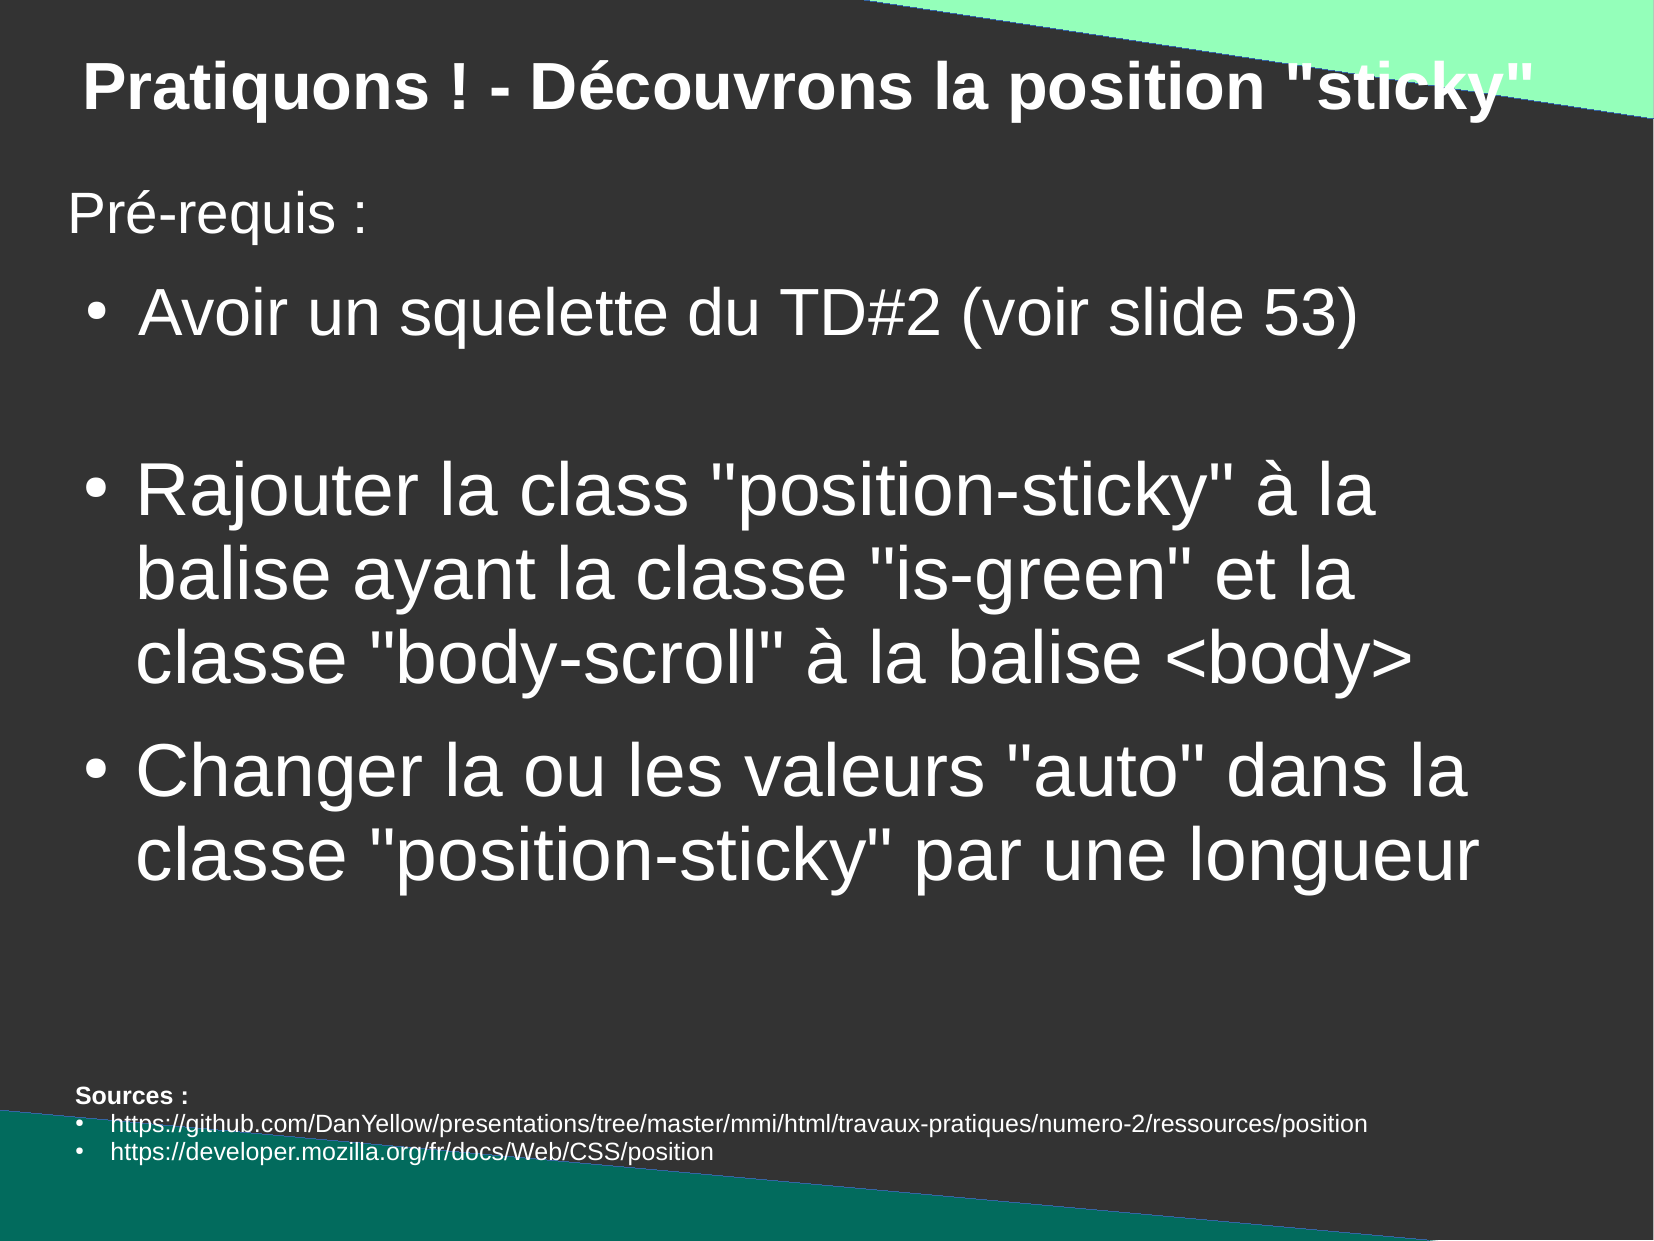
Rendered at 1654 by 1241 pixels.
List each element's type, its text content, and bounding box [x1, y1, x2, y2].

title Pratiquons ! - Découvrons la position "sticky" [82, 49, 1630, 199]
list Rajouter la class "position-sticky" à la balise ayant la classe "is-green" et la classe "body-scroll" à la balise <body> Changer la ou les valeurs "auto" dans la classe "position-sticky" par une longueur [64, 447, 1589, 1004]
text_box [864, 0, 1654, 119]
list Pré-requis : Avoir un squelette du TD#2 (voir slide 53) [67, 180, 1607, 390]
text_box Sources : https://github.com/DanYellow/presentations/tree/master/mmi/html/travaux-pratiques/numero-2/ressources/position https://developer.mozilla.org/fr/docs/Web/CSS/position [60, 1074, 1546, 1217]
